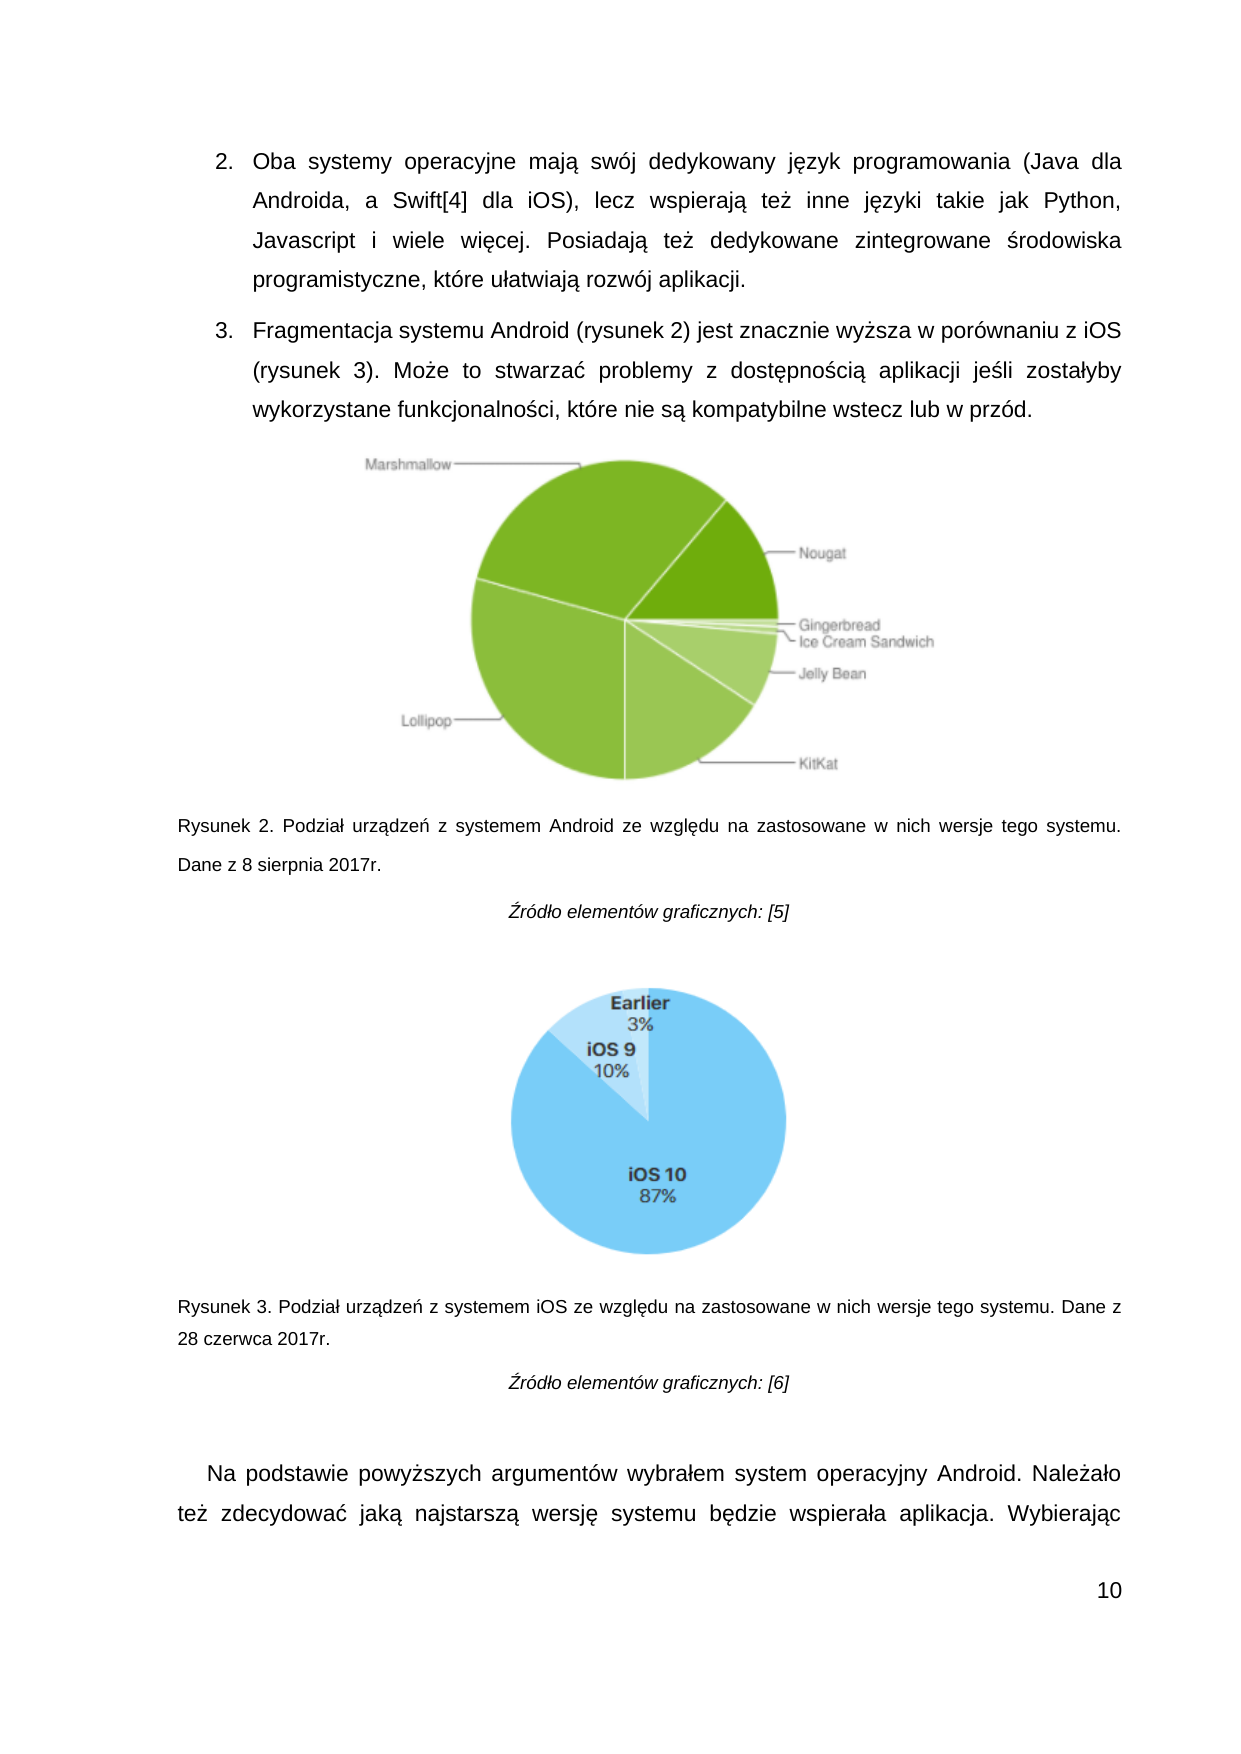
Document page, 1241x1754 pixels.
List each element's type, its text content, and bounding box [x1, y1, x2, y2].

text Źródło elementów graficznych: [5] [177, 901, 1122, 923]
text Rysunek 3. Podział urządzeń z systemem iOS ze względu na zastosowane w nich wersje tego systemu. Dane z 28 czerwca 2017r. [177, 1285, 1122, 1349]
list Oba systemy operacyjne mają swój dedykowany język programowania (Java dla Androida, a Swift[4] dla iOS), lecz wspierają też inne języki takie jak Python, Javascript i wiele więcej. Posiadają też dedykowane zintegrowane środowiska programistyczne, które ułatwiają rozwój aplikacji. [215, 148, 1122, 292]
text Rysunek 2. Podział urządzeń z systemem Android ze względu na zastosowane w nich wersje tego systemu. Dane z 8 sierpnia 2017r. [177, 805, 1122, 876]
picture [353, 434, 946, 805]
picture [481, 947, 818, 1285]
text Na podstawie powyższych argumentów wybrałem system operacyjny Android. Należało też zdecydować jaką najstarszą wersję systemu będzie wspierała aplikacja. Wybierając [177, 1460, 1122, 1526]
list Fragmentacja systemu Android (rysunek 2) jest znacznie wyższa w porównaniu z iOS (rysunek 3). Może to stwarzać problemy z dostępnością aplikacji jeśli zostałyby wykorzystane funkcjonalności, które nie są kompatybilne wstecz lub w przód. [215, 317, 1122, 423]
text Źródło elementów graficznych: [6] [177, 1372, 1122, 1393]
